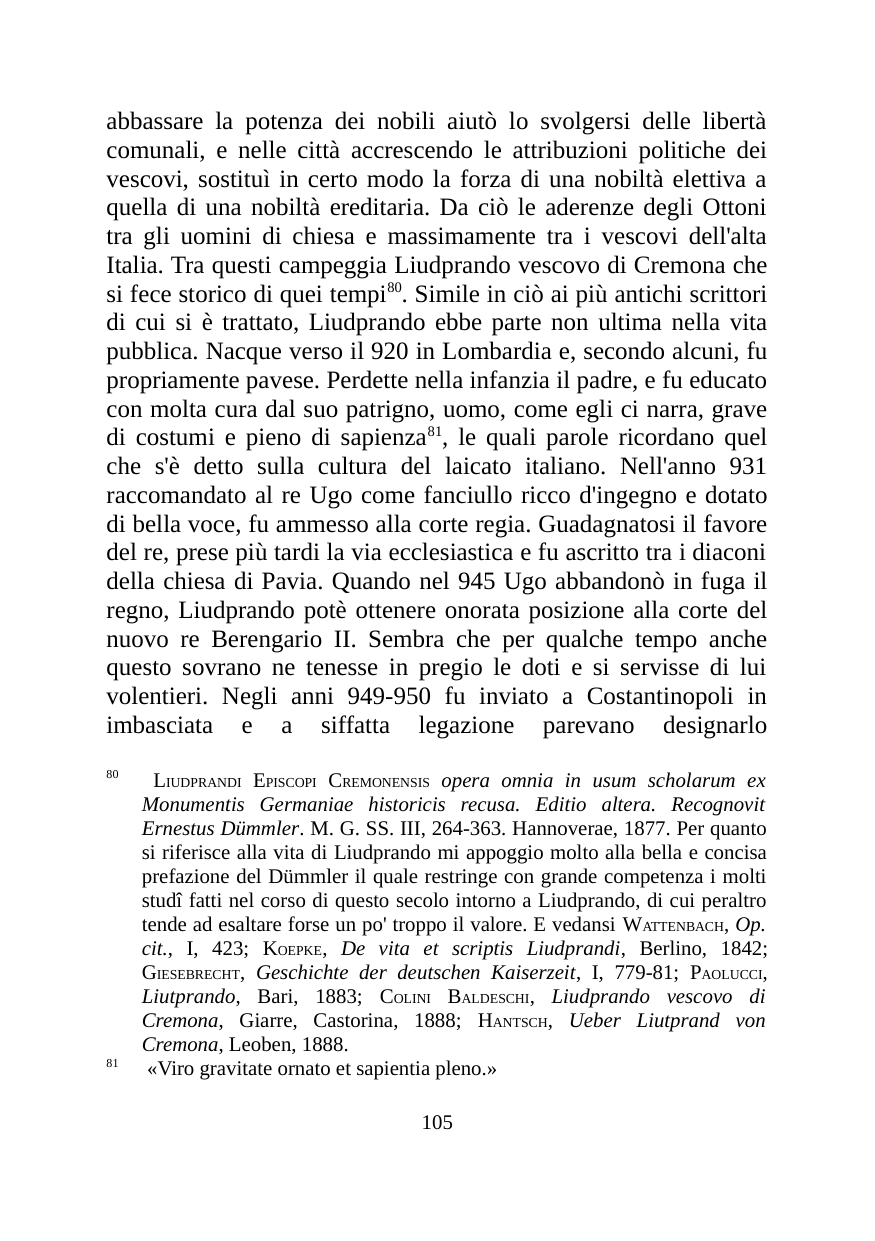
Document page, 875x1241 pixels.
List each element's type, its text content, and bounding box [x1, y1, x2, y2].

text «Viro gravitate ornato et sapientia pleno.» [106, 1056, 768, 1080]
text abbassare la potenza dei nobili aiutò lo svolgersi delle libertà comunali, e nelle città accrescendo le attribuzioni politiche dei vescovi, sostituì in certo modo la forza di una nobiltà elettiva a quella di una nobiltà ereditaria. Da ciò le aderenze degli Ottoni tra gli uomini di chiesa e massimamente tra i vescovi dell'alta Italia. Tra questi campeggia Liudprando vescovo di Cremona che si fece storico di quei tempi. Simile in ciò ai più antichi scrittori di cui si è trattato, Liudprando ebbe parte non ultima nella vita pubblica. Nacque verso il 920 in Lombardia e, secondo alcuni, fu propriamente pavese. Perdette nella infanzia il padre, e fu educato con molta cura dal suo patrigno, uomo, come egli ci narra, grave di costumi e pieno di sapienza, le quali parole ricordano quel che s'è detto sulla cultura del laicato italiano. Nell'anno 931 raccomandato al re Ugo come fanciullo ricco d'ingegno e dotato di bella voce, fu ammesso alla corte regia. Guadagnatosi il favore del re, prese più tardi la via ecclesiastica e fu ascritto tra i diaconi della chiesa di Pavia. Quando nel 945 Ugo abbandonò in fuga il regno, Liudprando potè ottenere onorata posizione alla corte del nuovo re Berengario II. Sembra che per qualche tempo anche questo sovrano ne tenesse in pregio le doti e si servisse di lui volentieri. Negli anni 949-950 fu inviato a Costantinopoli in imbasciata e a siffatta legazione parevano designarlo [106, 106, 768, 739]
text Liudprandi Episcopi Cremonensis opera omnia in usum scholarum ex Monumentis Germaniae historicis recusa. Editio altera. Recognovit Ernestus Dümmler. M. G. SS. III, 264-363. Hannoverae, 1877. Per quanto si riferisce alla vita di Liudprando mi appoggio molto alla bella e concisa prefazione del Dümmler il quale restringe con grande competenza i molti studî fatti nel corso di questo secolo intorno a Liudprando, di cui peraltro tende ad esaltare forse un po' troppo il valore. E vedansi Wattenbach, Op. cit., I, 423; Koepke, De vita et scriptis Liudprandi, Berlino, 1842; Giesebrecht, Geschichte der deutschen Kaiserzeit, I, 779-81; Paolucci, Liutprando, Bari, 1883; Colini Baldeschi, Liudprando vescovo di Cremona, Giarre, Castorina, 1888; Hantsch, Ueber Liutprand von Cremona, Leoben, 1888. [106, 768, 768, 1056]
